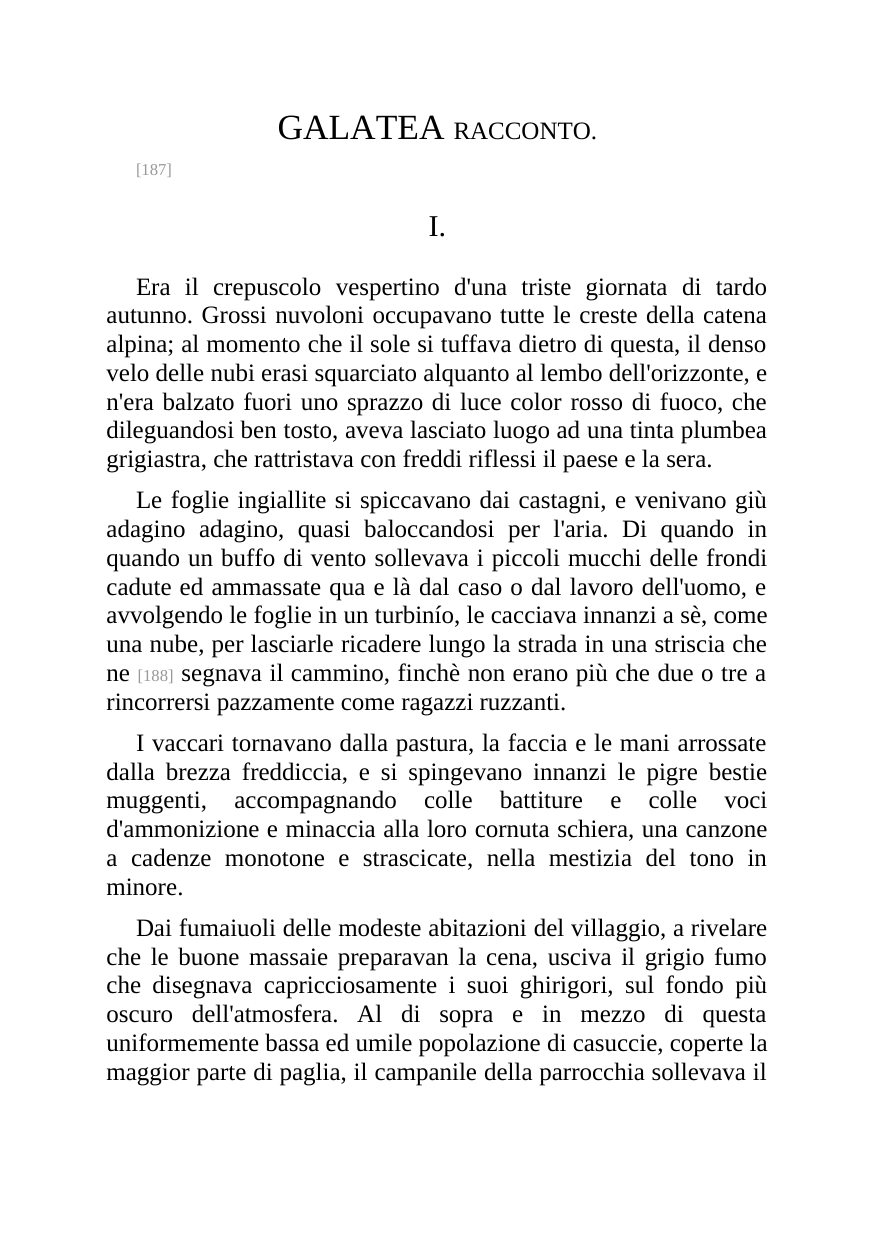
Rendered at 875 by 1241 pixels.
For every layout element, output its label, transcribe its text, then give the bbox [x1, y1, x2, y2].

text Dai fumaiuoli delle modeste abitazioni del villaggio, a rivelare che le buone massaie preparavan la cena, usciva il grigio fumo che disegnava capricciosamente i suoi ghirigori, sul fondo più oscuro dell'atmosfera. Al di sopra e in mezzo di questa uniformemente bassa ed umile popolazione di casuccie, coperte la maggior parte di paglia, il campanile della parrocchia sollevava il [106, 913, 768, 1086]
subtitle I. [106, 208, 768, 243]
text Le foglie ingiallite si spiccavano dai castagni, e venivano giù adagino adagino, quasi baloccandosi per l'aria. Di quando in quando un buffo di vento sollevava i piccoli mucchi delle frondi cadute ed ammassate qua e là dal caso o dal lavoro dell'uomo, e avvolgendo le foglie in un turbinío, le cacciava innanzi a sè, come una nube, per lasciarle ricadere lungo la strada in una striscia che ne [188] segnava il cammino, finchè non erano più che due o tre a rincorrersi pazzamente come ragazzi ruzzanti. [106, 486, 768, 716]
text [187] [106, 159, 768, 179]
text Era il crepuscolo vespertino d'una triste giornata di tardo autunno. Grossi nuvoloni occupavano tutte le creste della catena alpina; al momento che il sole si tuffava dietro di questa, il denso velo delle nubi erasi squarciato alquanto al lembo dell'orizzonte, e n'era balzato fuori uno sprazzo di luce color rosso di fuoco, che dileguandosi ben tosto, aveva lasciato luogo ad una tinta plumbea grigiastra, che rattristava con freddi riflessi il paese e la sera. [106, 272, 768, 473]
text I vaccari tornavano dalla pastura, la faccia e le mani arrossate dalla brezza freddiccia, e si spingevano innanzi le pigre bestie muggenti, accompagnando colle battiture e colle voci d'ammonizione e minaccia alla loro cornuta schiera, una canzone a cadenze monotone e strascicate, nella mestizia del tono in minore. [106, 728, 768, 901]
subtitle GALATEA RACCONTO. [106, 106, 768, 147]
